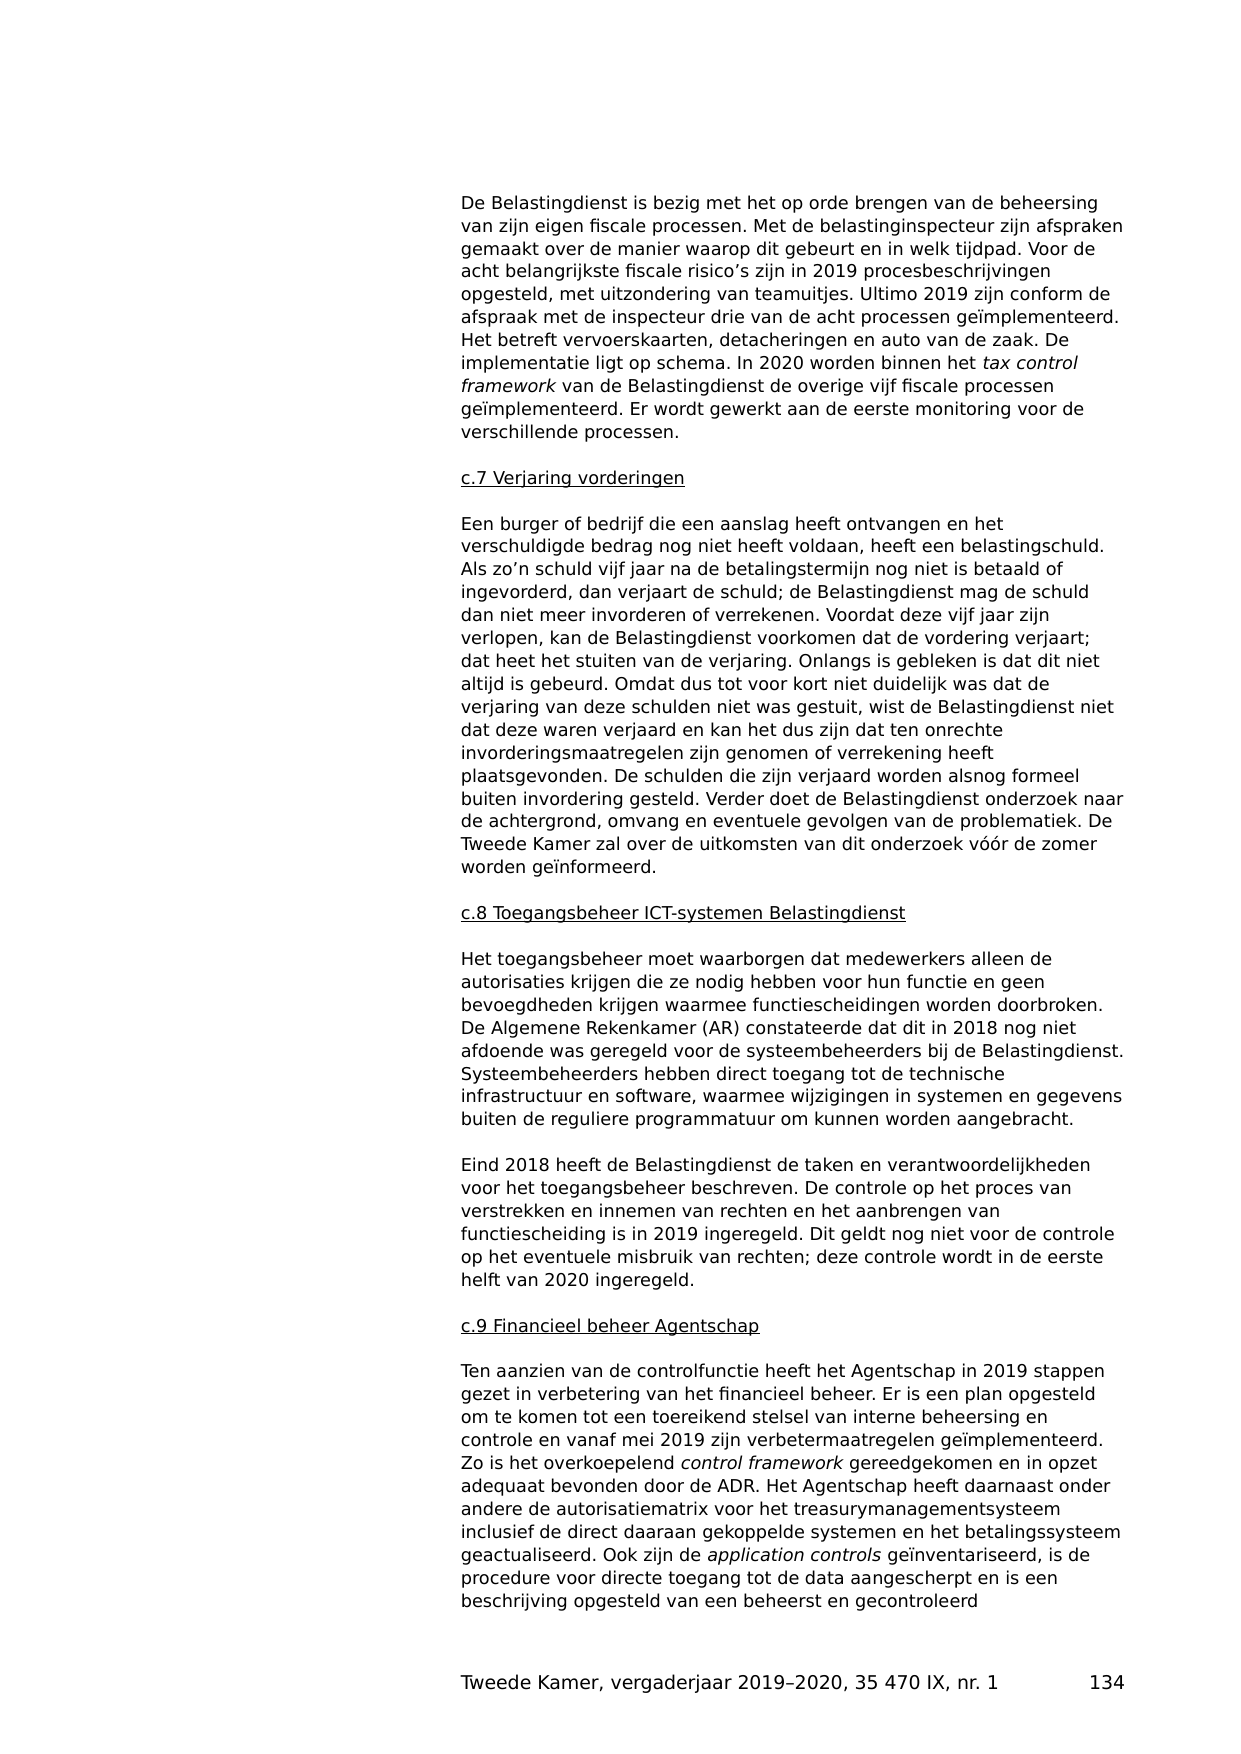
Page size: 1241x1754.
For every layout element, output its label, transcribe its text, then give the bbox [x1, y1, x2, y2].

text Ten aanzien van de controlfunctie heeft het Agentschap in 2019 stappen gezet in verbetering van het financieel beheer. Er is een plan opgesteld om te komen tot een toereikend stelsel van interne beheersing en controle en vanaf mei 2019 zijn verbetermaatregelen geïmplementeerd. Zo is het overkoepelend control framework gereedgekomen en in opzet adequaat bevonden door de ADR. Het Agentschap heeft daarnaast onder andere de autorisatiematrix voor het treasurymanagementsysteem inclusief de direct daaraan gekoppelde systemen en het betalingssysteem geactualiseerd. Ook zijn de application controls geïnventariseerd, is de procedure voor directe toegang tot de data aangescherpt en is een beschrijving opgesteld van een beheerst en gecontroleerd [461, 1359, 1125, 1612]
text c.7 Verjaring vorderingen [461, 466, 1125, 489]
text De Belastingdienst is bezig met het op orde brengen van de beheersing van zijn eigen fiscale processen. Met de belastinginspecteur zijn afspraken gemaakt over de manier waarop dit gebeurt en in welk tijdpad. Voor de acht belangrijkste fiscale risico’s zijn in 2019 procesbeschrijvingen opgesteld, met uitzondering van teamuitjes. Ultimo 2019 zijn conform de afspraak met de inspecteur drie van de acht processen geïmplementeerd. Het betreft vervoerskaarten, detacheringen en auto van de zaak. De implementatie ligt op schema. In 2020 worden binnen het tax control framework van de Belastingdienst de overige vijf fiscale processen geïmplementeerd. Er wordt gewerkt aan de eerste monitoring voor de verschillende processen. [461, 191, 1125, 443]
text Een burger of bedrijf die een aanslag heeft ontvangen en het verschuldigde bedrag nog niet heeft voldaan, heeft een belastingschuld. Als zo’n schuld vijf jaar na de betalingstermijn nog niet is betaald of ingevorderd, dan verjaart de schuld; de Belastingdienst mag de schuld dan niet meer invorderen of verrekenen. Voordat deze vijf jaar zijn verlopen, kan de Belastingdienst voorkomen dat de vordering verjaart; dat heet het stuiten van de verjaring. Onlangs is gebleken is dat dit niet altijd is gebeurd. Omdat dus tot voor kort niet duidelijk was dat de verjaring van deze schulden niet was gestuit, wist de Belastingdienst niet dat deze waren verjaard en kan het dus zijn dat ten onrechte invorderings­maatregelen zijn genomen of verrekening heeft plaatsgevonden. De schulden die zijn verjaard worden alsnog formeel buiten invordering gesteld. Verder doet de Belastingdienst onderzoek naar de achtergrond, omvang en eventuele gevolgen van de problematiek. De Tweede Kamer zal over de uitkomsten van dit onderzoek vóór de zomer worden geïnformeerd. [461, 512, 1125, 878]
text Het toegangsbeheer moet waarborgen dat medewerkers alleen de autorisaties krijgen die ze nodig hebben voor hun functie en geen bevoegdheden krijgen waarmee functiescheidingen worden doorbroken. De Algemene Rekenkamer (AR) constateerde dat dit in 2018 nog niet afdoende was geregeld voor de systeembeheerders bij de Belastingdienst. Systeembeheerders hebben direct toegang tot de technische infrastructuur en software, waarmee wijzigingen in systemen en gegevens buiten de reguliere programmatuur om kunnen worden aangebracht. [461, 947, 1125, 1130]
text c.8 Toegangsbeheer ICT-systemen Belastingdienst [461, 901, 1125, 924]
text c.9 Financieel beheer Agentschap [461, 1314, 1125, 1337]
text Eind 2018 heeft de Belastingdienst de taken en verantwoordelijkheden voor het toegangsbeheer beschreven. De controle op het proces van verstrekken en innemen van rechten en het aanbrengen van functiescheiding is in 2019 ingeregeld. Dit geldt nog niet voor de controle op het eventuele misbruik van rechten; deze controle wordt in de eerste helft van 2020 ingeregeld. [461, 1153, 1125, 1291]
